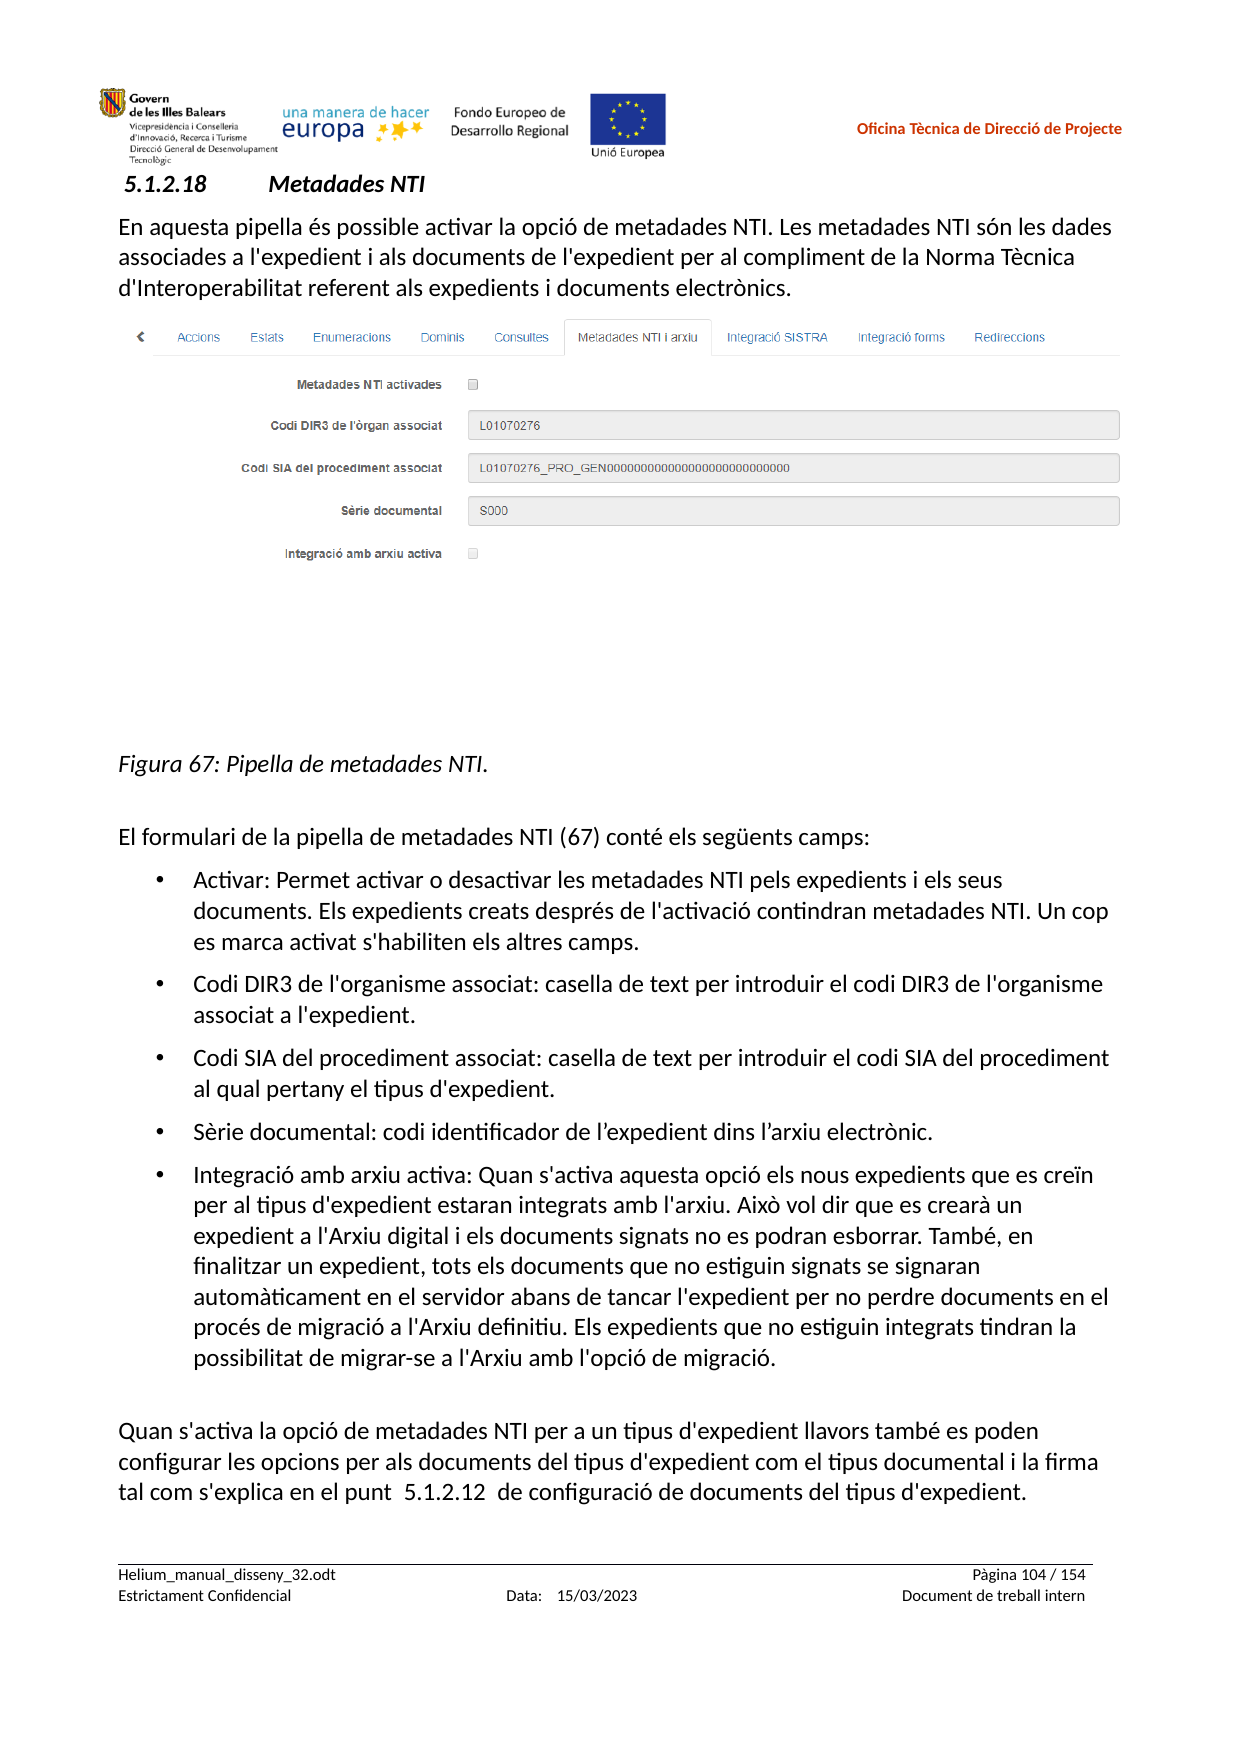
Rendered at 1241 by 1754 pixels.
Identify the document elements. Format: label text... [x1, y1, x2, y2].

picture [99, 87, 668, 166]
list Integració amb arxiu activa: Quan s'activa aquesta opció els nous expedients que es creïn per al tipus d'expedient estaran integrats amb l'arxiu. Això vol dir que es crearà un expedient a l'Arxiu digital i els documents signats no es podran esborrar. També, en finalitzar un expedient, tots els documents que no estiguin signats se signaran automàticament en el servidor abans de tancar l'expedient per no perdre documents en el procés de migració a l'Arxiu definitiu. Els expedients que no estiguin integrats tindran la possibilitat de migrar-se a l'Arxiu amb l'opció de migració. [156, 1159, 1122, 1372]
text Quan s'activa la opció de metadades NTI per a un tipus d'expedient llavors també es poden configurar les opcions per als documents del tipus d'expedient com el tipus documental i la firma tal com s'explica en el punt 5.1.2.12 de configuració de documents del tipus d'expedient. [118, 1415, 1122, 1507]
picture [118, 314, 1123, 718]
list Codi DIR3 de l'organisme associat: casella de text per introduir el codi DIR3 de l'organisme associat a l'expedient. [156, 969, 1122, 1030]
list Sèrie documental: codi identificador de l’expedient dins l’arxiu electrònic. [156, 1116, 1122, 1146]
text Figura 67: Pipella de metadades NTI. [118, 718, 1122, 778]
subtitle Metadades NTI [118, 168, 1122, 198]
text En aquesta pipella és possible activar la opció de metadades NTI. Les metadades NTI són les dades associades a l'expedient i als documents de l'expedient per al compliment de la Norma Tècnica d'Interoperabilitat referent als expedients i documents electrònics. [118, 211, 1122, 302]
list Codi SIA del procediment associat: casella de text per introduir el codi SIA del procediment al qual pertany el tipus d'expedient. [156, 1042, 1122, 1103]
list Activar: Permet activar o desactivar les metadades NTI pels expedients i els seus documents. Els expedients creats després de l'activació contindran metadades NTI. Un cop es marca activat s'habiliten els altres camps. [156, 864, 1122, 956]
text El formulari de la pipella de metadades NTI (67) conté els següents camps: [118, 822, 1122, 852]
